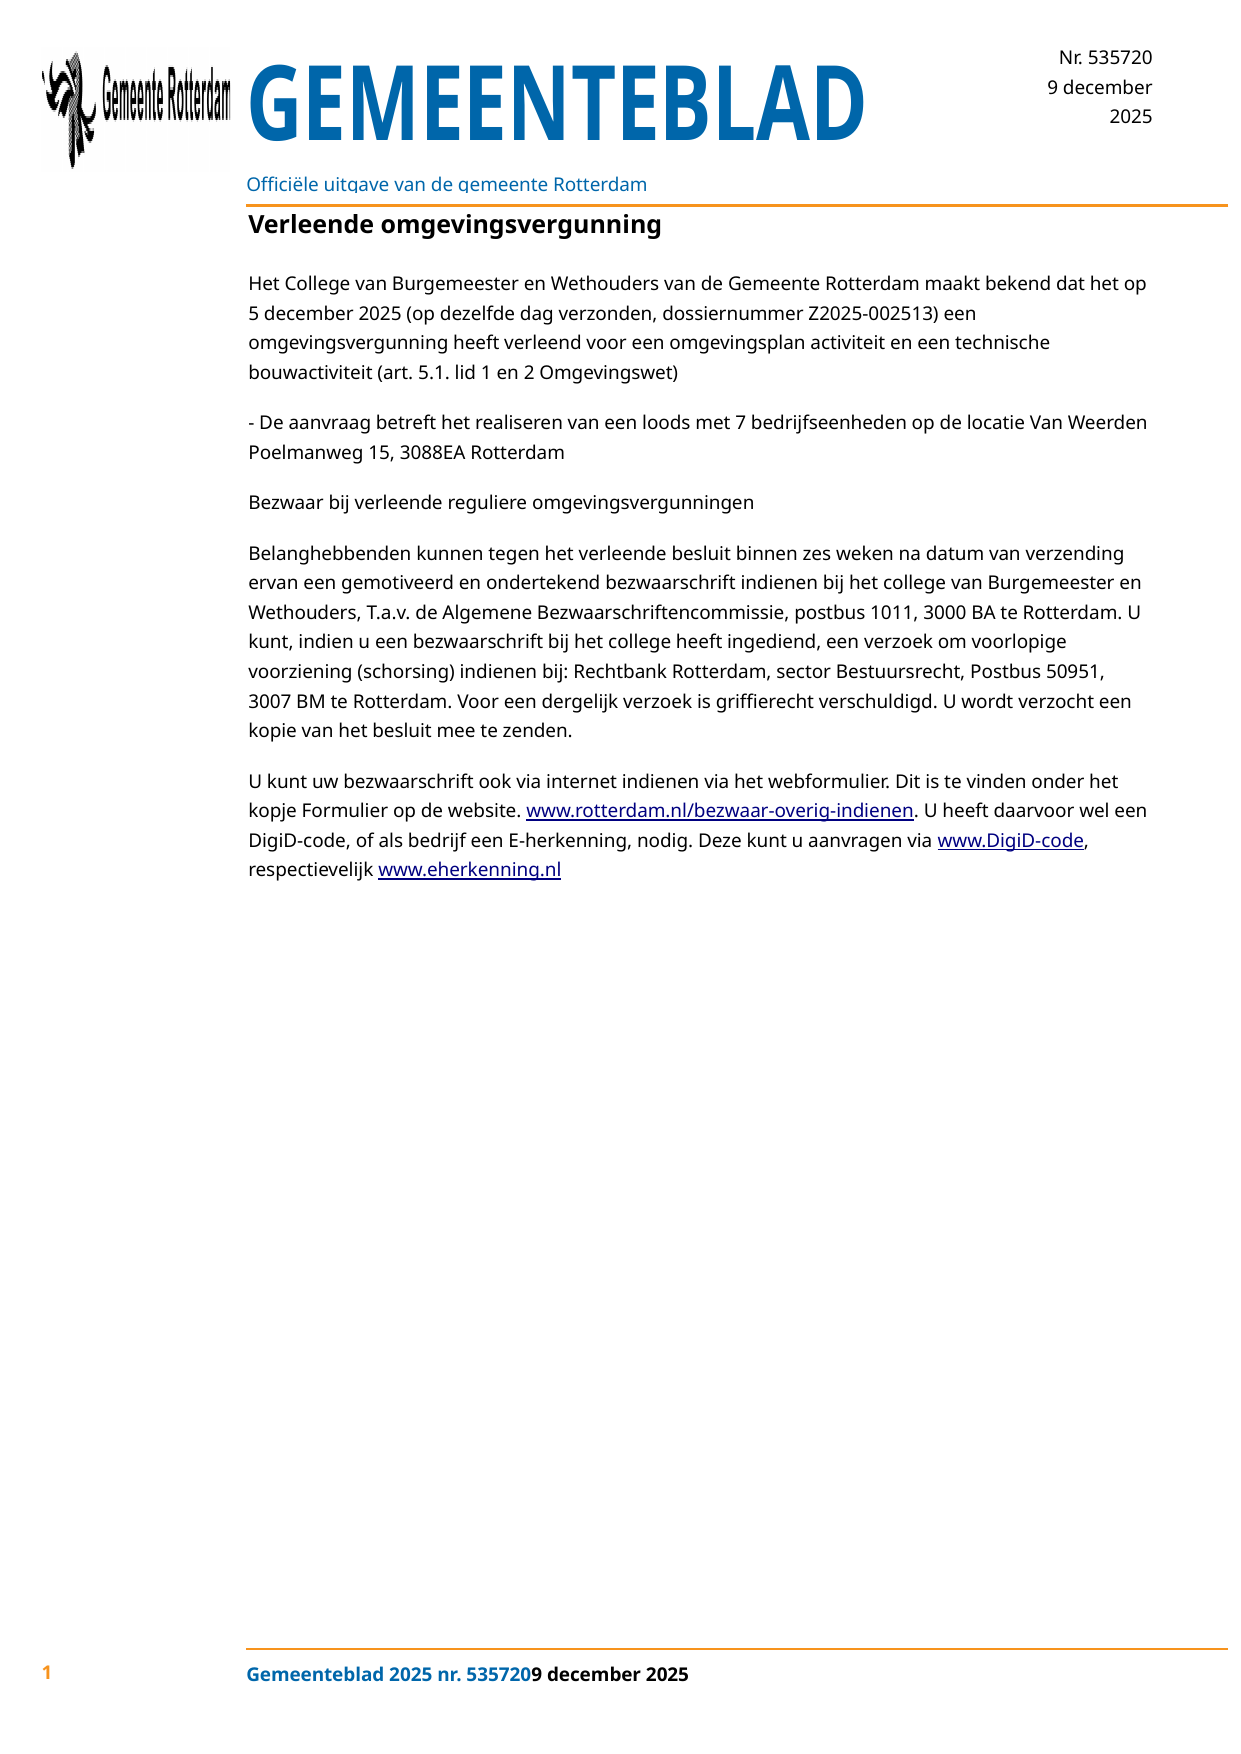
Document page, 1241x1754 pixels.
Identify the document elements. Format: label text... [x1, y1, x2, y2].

text Belanghebbenden kunnen tegen het verleende besluit binnen zes weken na datum van verzending ervan een gemotiveerd en ondertekend bezwaarschrift indienen bij het college van Burgemeester en Wethouders, T.a.v. de Algemene Bezwaarschriftencommissie, postbus 1011, 3000 BA te Rotterdam. U kunt, indien u een bezwaarschrift bij het college heeft ingediend, een verzoek om voorlopige voorziening (schorsing) indienen bij: Rechtbank Rotterdam, sector Bestuursrecht, Postbus 50951, 3007 BM te Rotterdam. Voor een dergelijk verzoek is griffierecht verschuldigd. U wordt verzocht een kopie van het besluit mee te zenden. [248, 540, 1152, 743]
picture [41, 47, 231, 172]
text Verleende omgevingsvergunning [248, 207, 1152, 241]
text - De aanvraag betreft het realiseren van een loods met 7 bedrijfseenheden op de locatie Van Weerden Poelmanweg 15, 3088EA Rotterdam [248, 409, 1152, 465]
text U kunt uw bezwaarschrift ook via internet indienen via het webformulier. Dit is te vinden onder het kopje Formulier op de website. www.rotterdam.nl/bezwaar-overig-indienen. U heeft daarvoor wel een DigiD-code, of als bedrijf een E-herkenning, nodig. Deze kunt u aanvragen via www.DigiD-code, respectievelijk www.eherkenning.nl [248, 768, 1152, 882]
text Bezwaar bij verleende reguliere omgevingsvergunningen [248, 489, 1152, 515]
text Het College van Burgemeester en Wethouders van de Gemeente Rotterdam maakt bekend dat het op 5 december 2025 (op dezelfde dag verzonden, dossiernummer Z2025-002513) een omgevingsvergunning heeft verleend voor een omgevingsplan activiteit en een technische bouwactiviteit (art. 5.1. lid 1 en 2 Omgevingswet) [248, 270, 1152, 385]
